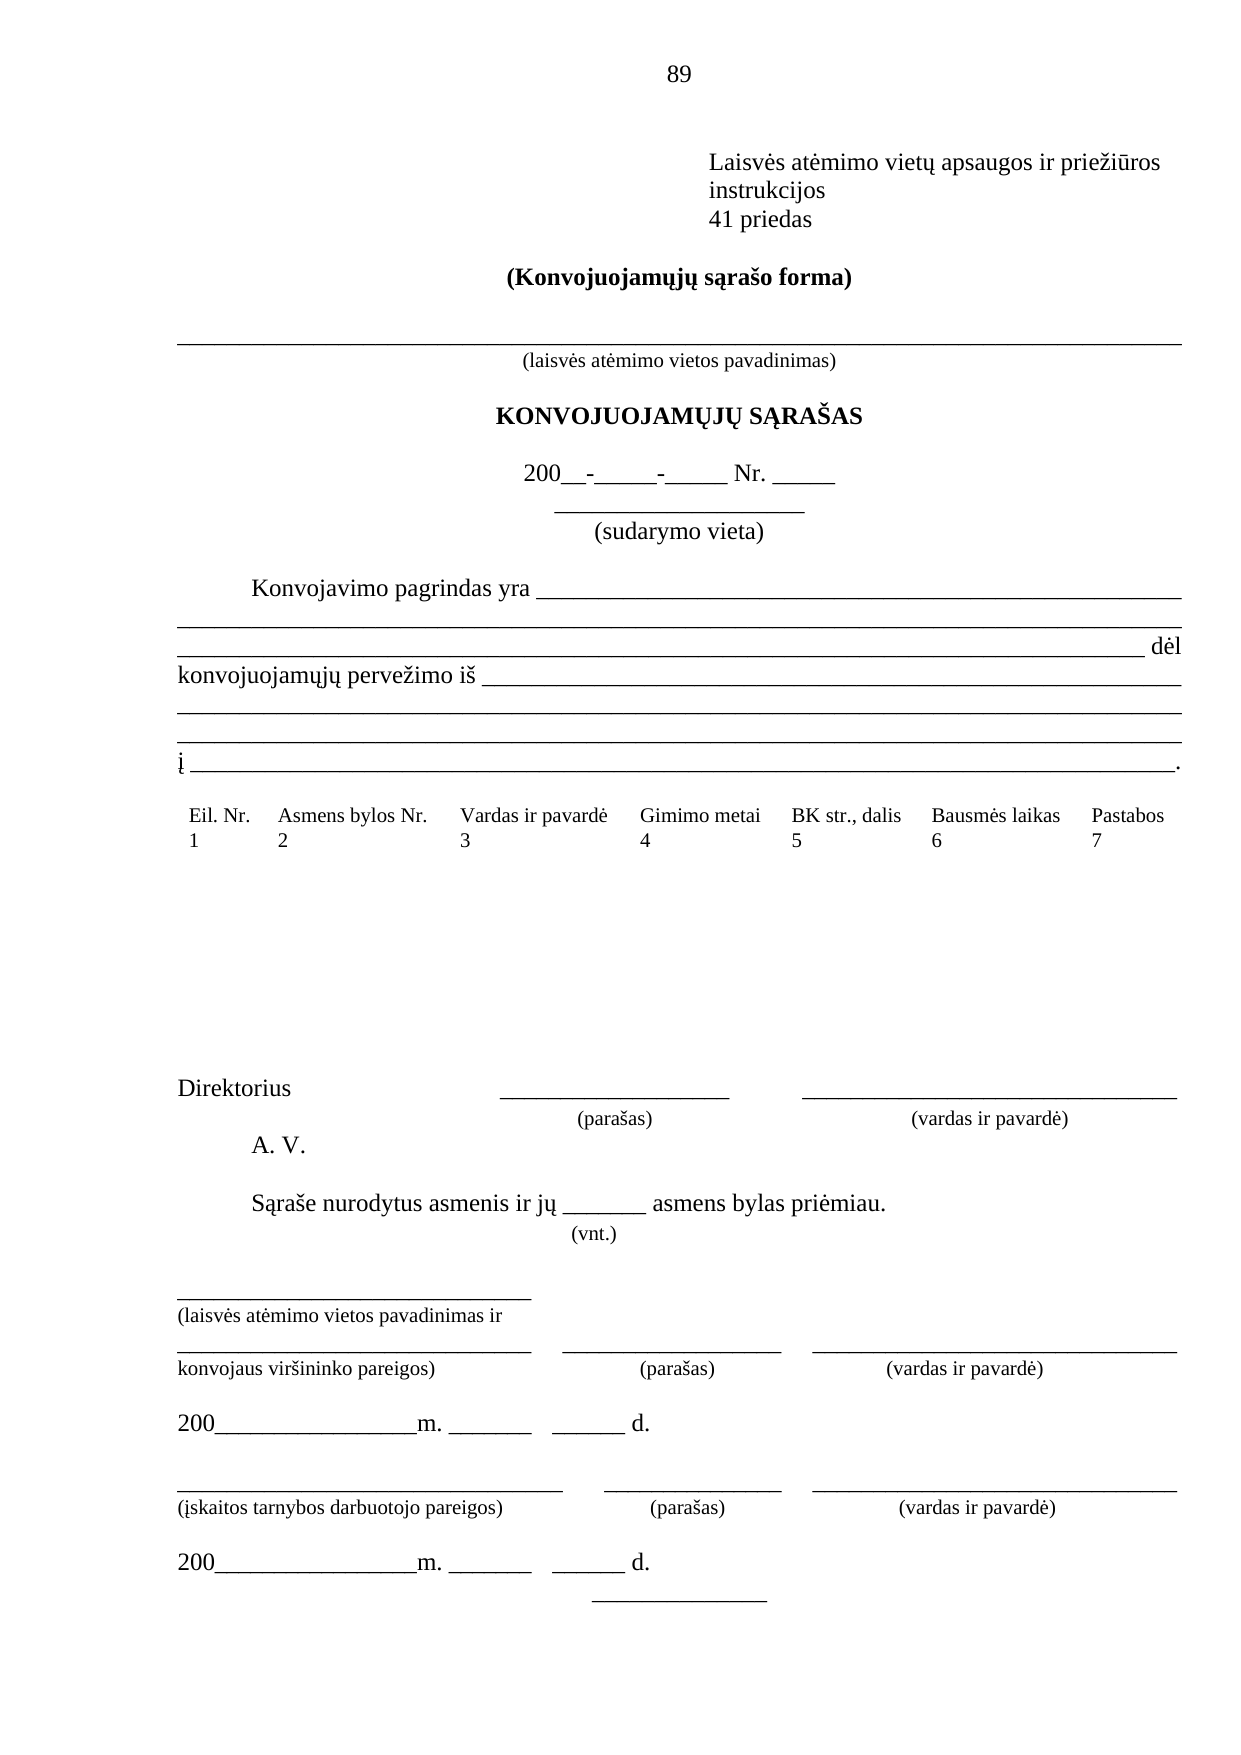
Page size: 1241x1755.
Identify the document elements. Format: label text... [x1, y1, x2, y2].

text Konvojavimo pagrindas yra [177, 573, 1181, 602]
table_cell 1 [177, 828, 266, 852]
table_cell [177, 972, 266, 996]
table_cell [920, 948, 1080, 972]
table_header Asmens bylos Nr. [266, 804, 448, 827]
table_cell [177, 996, 266, 1020]
table_cell [920, 924, 1080, 948]
table_header Pastabos [1080, 804, 1181, 827]
text 200 m. d. [177, 1408, 1181, 1437]
table_cell [1080, 1020, 1181, 1044]
table_cell [449, 900, 629, 924]
table_header Bausmės laikas [920, 804, 1080, 827]
table_cell 4 [629, 828, 780, 852]
table_cell [1080, 876, 1181, 900]
table_cell [177, 900, 266, 924]
text 41 priedas [177, 204, 1181, 233]
text (laisvės atėmimo vietos pavadinimas) [177, 348, 1181, 372]
table_cell [629, 948, 780, 972]
text (įskaitos tarnybos darbuotojo pareigos) (parašas) (vardas ir pavardė) [177, 1495, 1181, 1519]
table_cell [449, 948, 629, 972]
table_cell [266, 948, 448, 972]
table_cell [920, 876, 1080, 900]
table_cell [920, 852, 1080, 876]
text konvojaus viršininko pareigos) (parašas) (vardas ir pavardė) [177, 1356, 1181, 1380]
table_header Eil. Nr. [177, 804, 266, 827]
table_cell [629, 1020, 780, 1044]
table_cell [266, 852, 448, 876]
text konvojuojamųjų pervežimo iš [177, 660, 1181, 688]
table_cell [449, 852, 629, 876]
table_cell [177, 1020, 266, 1044]
text (parašas) (vardas ir pavardė) [177, 1102, 1181, 1130]
table_cell [1080, 972, 1181, 996]
table_cell [629, 972, 780, 996]
table_cell [266, 1020, 448, 1044]
text (sudarymo vieta) [177, 516, 1181, 545]
text ____________________ [177, 487, 1181, 516]
table_cell [780, 948, 920, 972]
table_cell [449, 876, 629, 900]
table_cell [920, 900, 1080, 924]
table_cell [629, 876, 780, 900]
table_cell [177, 852, 266, 876]
table_cell [266, 924, 448, 948]
table_cell 2 [266, 828, 448, 852]
table_cell [449, 1020, 629, 1044]
table_cell [780, 972, 920, 996]
table_cell [177, 924, 266, 948]
table_cell [780, 1020, 920, 1044]
table_cell [449, 924, 629, 948]
table_cell 3 [449, 828, 629, 852]
text Sąraše nurodytus asmenis ir jų asmens bylas priėmiau. [177, 1188, 1181, 1217]
table_cell 5 [780, 828, 920, 852]
table_header Gimimo metai [629, 804, 780, 827]
table_cell [629, 852, 780, 876]
table_cell 7 [1080, 828, 1181, 852]
table_cell [629, 924, 780, 948]
table_cell [449, 996, 629, 1020]
table_cell [266, 900, 448, 924]
text (laisvės atėmimo vietos pavadinimas ir [177, 1303, 1181, 1327]
table_cell [780, 876, 920, 900]
table_cell [780, 996, 920, 1020]
text dėl [177, 631, 1181, 660]
text (vnt.) [177, 1217, 1181, 1245]
table_cell [1080, 996, 1181, 1020]
table_cell [1080, 852, 1181, 876]
table_header Vardas ir pavardė [449, 804, 629, 827]
text 200__-_____-_____ Nr. _____ [177, 458, 1181, 487]
table_cell [1080, 924, 1181, 948]
table_cell [780, 900, 920, 924]
text į . [177, 746, 1181, 775]
table_cell [629, 996, 780, 1020]
text Laisvės atėmimo vietų apsaugos ir priežiūros [177, 147, 1181, 176]
text (Konvojuojamųjų sąrašo forma) [177, 262, 1181, 291]
table_cell [177, 948, 266, 972]
table_cell [920, 1020, 1080, 1044]
table_header BK str., dalis [780, 804, 920, 827]
table_cell [266, 996, 448, 1020]
table_cell [266, 972, 448, 996]
table_cell [1080, 900, 1181, 924]
table_cell [780, 852, 920, 876]
table_cell [1080, 948, 1181, 972]
table_cell [920, 972, 1080, 996]
text 200 m. d. [177, 1547, 1181, 1576]
table_cell [780, 924, 920, 948]
table_cell [920, 996, 1080, 1020]
table_cell [177, 876, 266, 900]
text ______________ [177, 1576, 1181, 1605]
text A. V. [177, 1130, 1181, 1159]
text KONVOJUOJAMŲJŲ SĄRAŠAS [177, 401, 1181, 430]
table_cell [629, 900, 780, 924]
text instrukcijos [177, 176, 1181, 204]
table_cell [449, 972, 629, 996]
table_cell [266, 876, 448, 900]
table_cell 6 [920, 828, 1080, 852]
text Direktorius [177, 1073, 1181, 1102]
